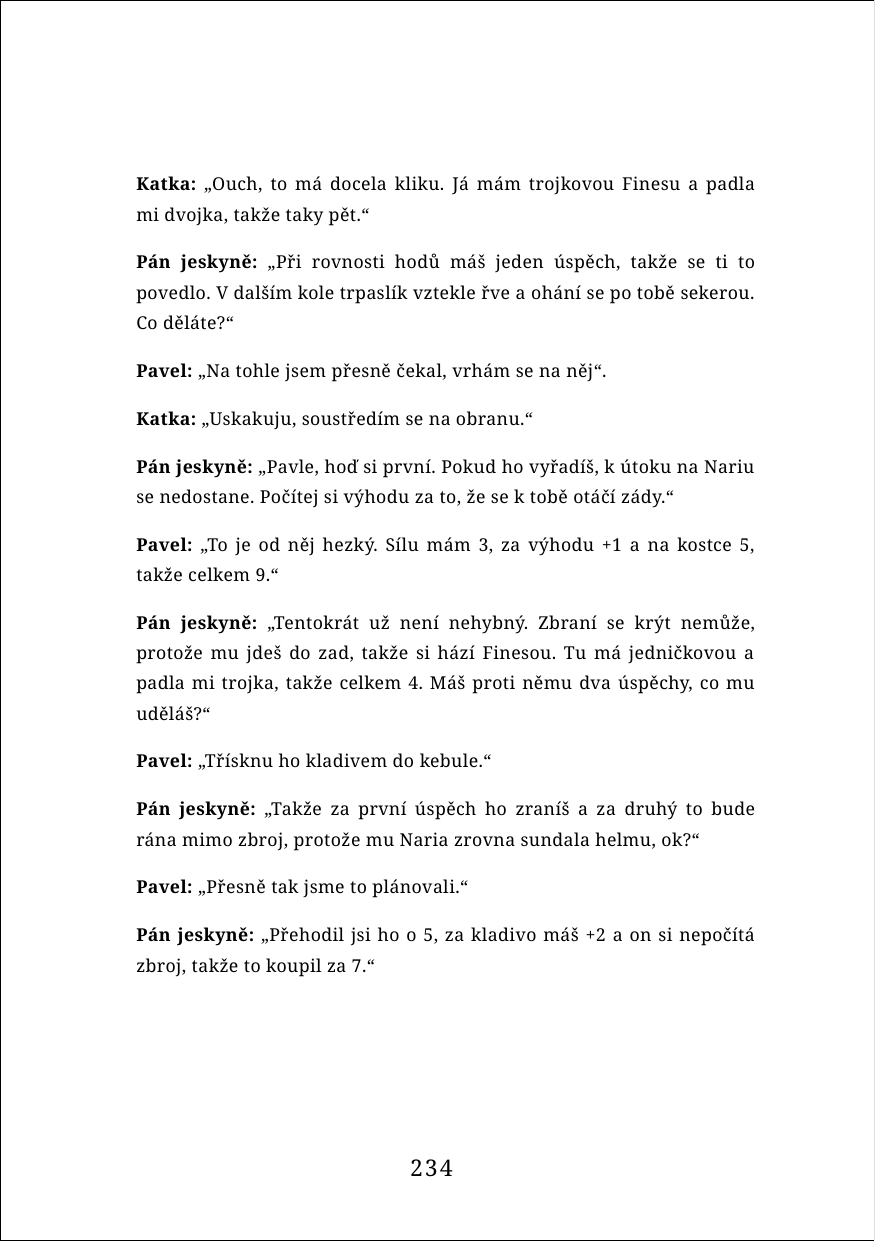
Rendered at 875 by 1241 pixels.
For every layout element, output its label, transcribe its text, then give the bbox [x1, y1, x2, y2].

text Pavel: „Třísknu ho kladivem do kebule.“ [136, 749, 756, 773]
text Pavel: „To je od něj hezký. Sílu mám 3, za výhodu +1 a na kostce 5, takže celkem 9.“ [136, 532, 756, 587]
text Pán jeskyně: „Tentokrát už není nehybný. Zbraní se krýt nemůže, protože mu jdeš do zad, takže si hází Finesou. Tu má jedničkovou a padla mi trojka, takže celkem 4. Máš proti němu dva úspěchy, co mu uděláš?“ [136, 610, 756, 725]
text Pán jeskyně: „Takže za první úspěch ho zraníš a za druhý to bude rána mimo zbroj, protože mu Naria zrovna sundala helmu, ok?“ [136, 797, 756, 851]
text Pán jeskyně: „Při rovnosti hodů máš jeden úspěch, takže se ti to povedlo. V dalším kole trpaslík vztekle řve a ohání se po tobě sekerou. Co děláte?“ [136, 250, 756, 334]
text Katka: „Ouch, to má docela kliku. Já mám trojkovou Finesu a padla mi dvojka, takže taky pět.“ [136, 172, 756, 226]
text Katka: „Uskakuju, soustředím se na obranu.“ [136, 406, 756, 430]
text Pavel: „Na tohle jsem přesně čekal, vrhám se na něj“. [136, 358, 756, 382]
text Pavel: „Přesně tak jsme to plánovali.“ [136, 875, 756, 899]
text Pán jeskyně: „Přehodil jsi ho o 5, za kladivo máš +2 a on si nepočítá zbroj, takže to koupil za 7.“ [136, 923, 756, 977]
text Pán jeskyně: „Pavle, hoď si první. Pokud ho vyřadíš, k útoku na Nariu se nedostane. Počítej si výhodu za to, že se k tobě otáčí zády.“ [136, 454, 756, 508]
